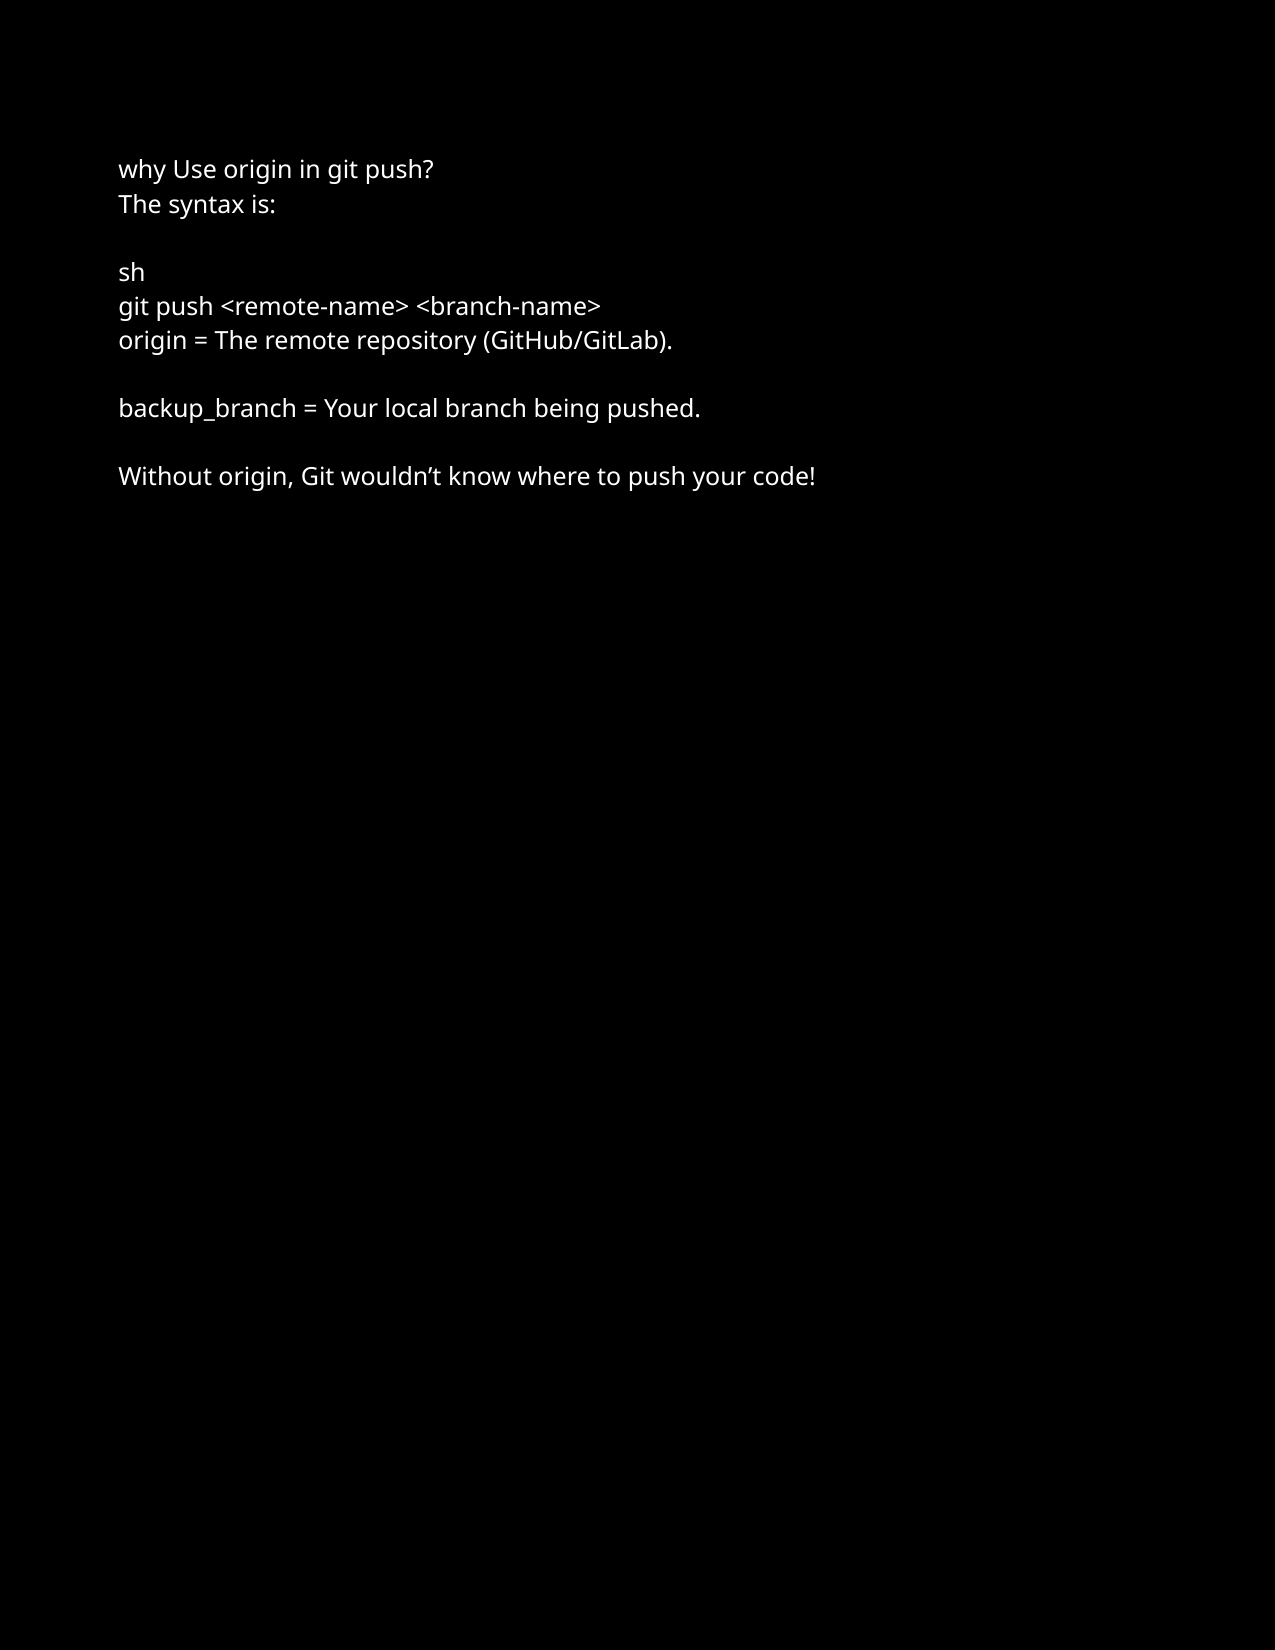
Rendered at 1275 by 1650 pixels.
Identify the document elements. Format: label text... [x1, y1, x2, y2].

text backup_branch = Your local branch being pushed. [118, 391, 1157, 425]
text sh [118, 254, 1157, 288]
text origin = The remote repository (GitHub/GitLab). [118, 322, 1157, 357]
text git push <remote-name> <branch-name> [118, 288, 1157, 322]
text why Use origin in git push? [118, 152, 1157, 186]
text The syntax is: [118, 186, 1157, 220]
text Without origin, Git wouldn’t know where to push your code! [118, 459, 1157, 493]
